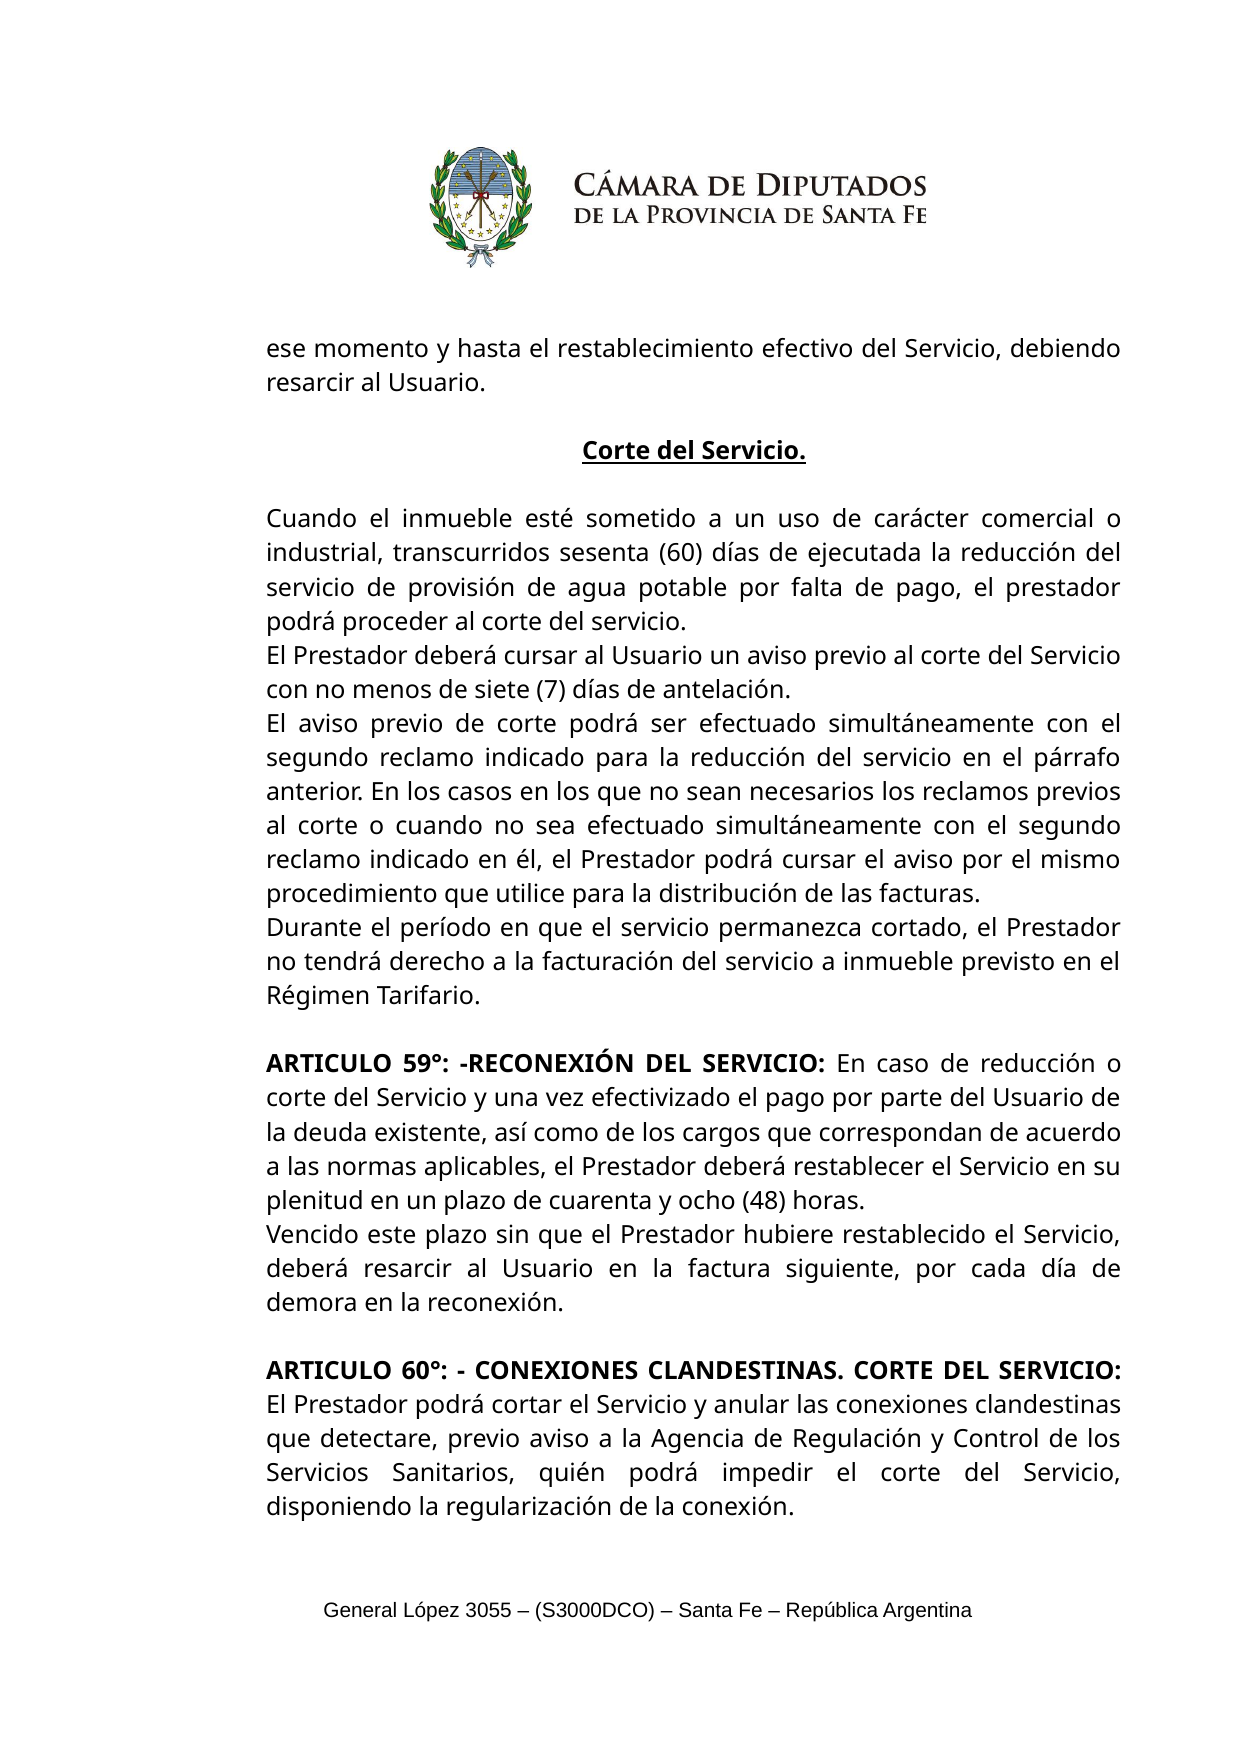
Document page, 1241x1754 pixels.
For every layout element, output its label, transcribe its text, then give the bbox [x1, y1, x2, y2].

text Vencido este plazo sin que el Prestador hubiere restablecido el Servicio, deberá resarcir al Usuario en la factura siguiente, por cada día de demora en la reconexión. [266, 1216, 1122, 1318]
text ARTICULO 60°: - CONEXIONES CLANDESTINAS. CORTE DEL SERVICIO: El Prestador podrá cortar el Servicio y anular las conexiones clandestinas que detectare, previo aviso a la Agencia de Regulación y Control de los Servicios Sanitarios, quién podrá impedir el corte del Servicio, disponiendo la regularización de la conexión. [266, 1353, 1122, 1523]
text Durante el período en que el servicio permanezca cortado, el Prestador no tendrá derecho a la facturación del servicio a inmueble previsto en el Régimen Tarifario. [266, 910, 1122, 1012]
text Corte del Servicio. [266, 433, 1122, 467]
text El aviso previo de corte podrá ser efectuado simultáneamente con el segundo reclamo indicado para la reducción del servicio en el párrafo anterior. En los casos en los que no sean necesarios los reclamos previos al corte o cuando no sea efectuado simultáneamente con el segundo reclamo indicado en él, el Prestador podrá cursar el aviso por el mismo procedimiento que utilice para la distribución de las facturas. [266, 705, 1122, 910]
text ARTICULO 59°: -RECONEXIÓN DEL SERVICIO: En caso de reducción o corte del Servicio y una vez efectivizado el pago por parte del Usuario de la deuda existente, así como de los cargos que correspondan de acuerdo a las normas aplicables, el Prestador deberá restablecer el Servicio en su plenitud en un plazo de cuarenta y ocho (48) horas. [266, 1046, 1122, 1216]
text Cuando el inmueble esté sometido a un uso de carácter comercial o industrial, transcurridos sesenta (60) días de ejecutada la reducción del servicio de provisión de agua potable por falta de pago, el prestador podrá proceder al corte del servicio. [266, 501, 1122, 637]
text ese momento y hasta el restablecimiento efectivo del Servicio, debiendo resarcir al Usuario. [266, 331, 1122, 399]
picture [429, 147, 927, 272]
text El Prestador deberá cursar al Usuario un aviso previo al corte del Servicio con no menos de siete (7) días de antelación. [266, 637, 1122, 705]
